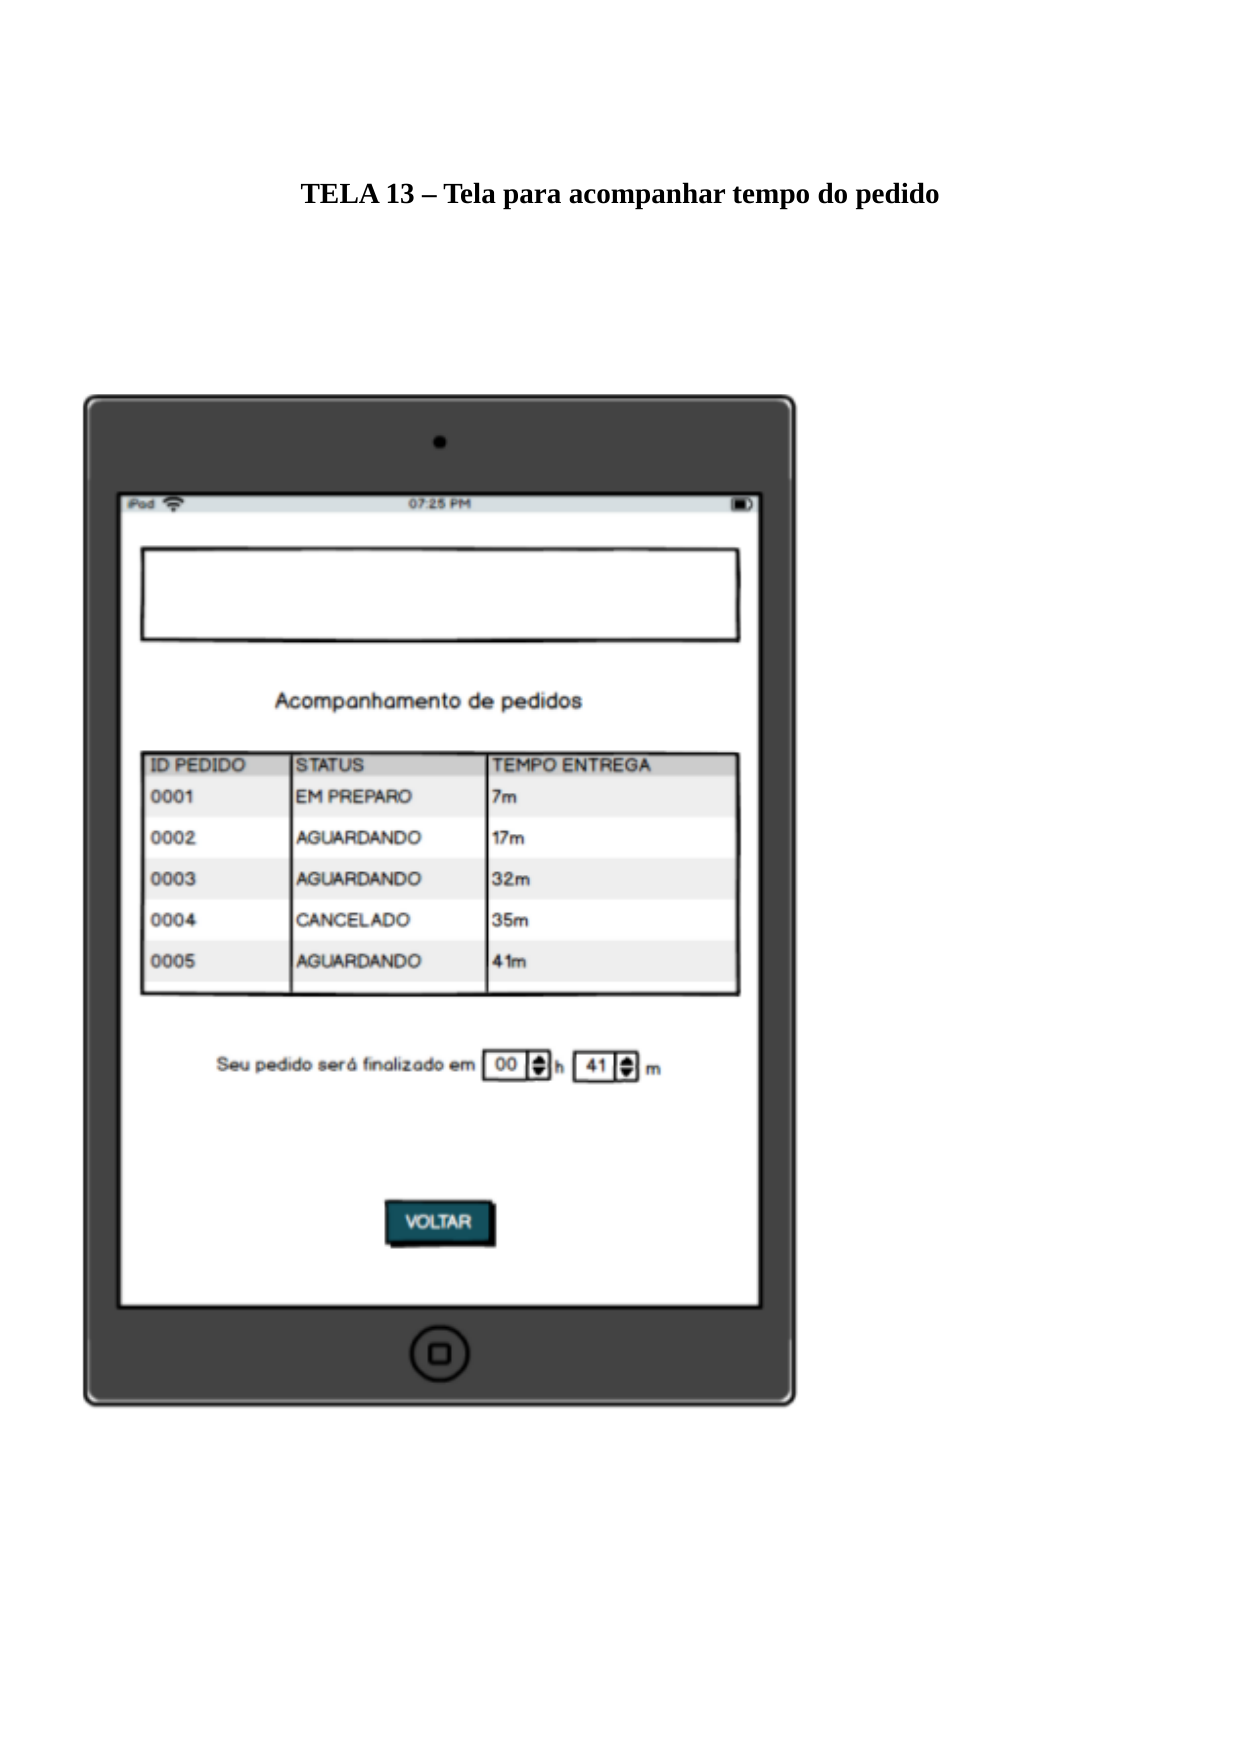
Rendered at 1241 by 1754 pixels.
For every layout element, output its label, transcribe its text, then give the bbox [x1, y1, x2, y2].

text TELA 13 – Tela para acompanhar tempo do pedido [118, 176, 1122, 210]
picture [82, 394, 802, 1411]
